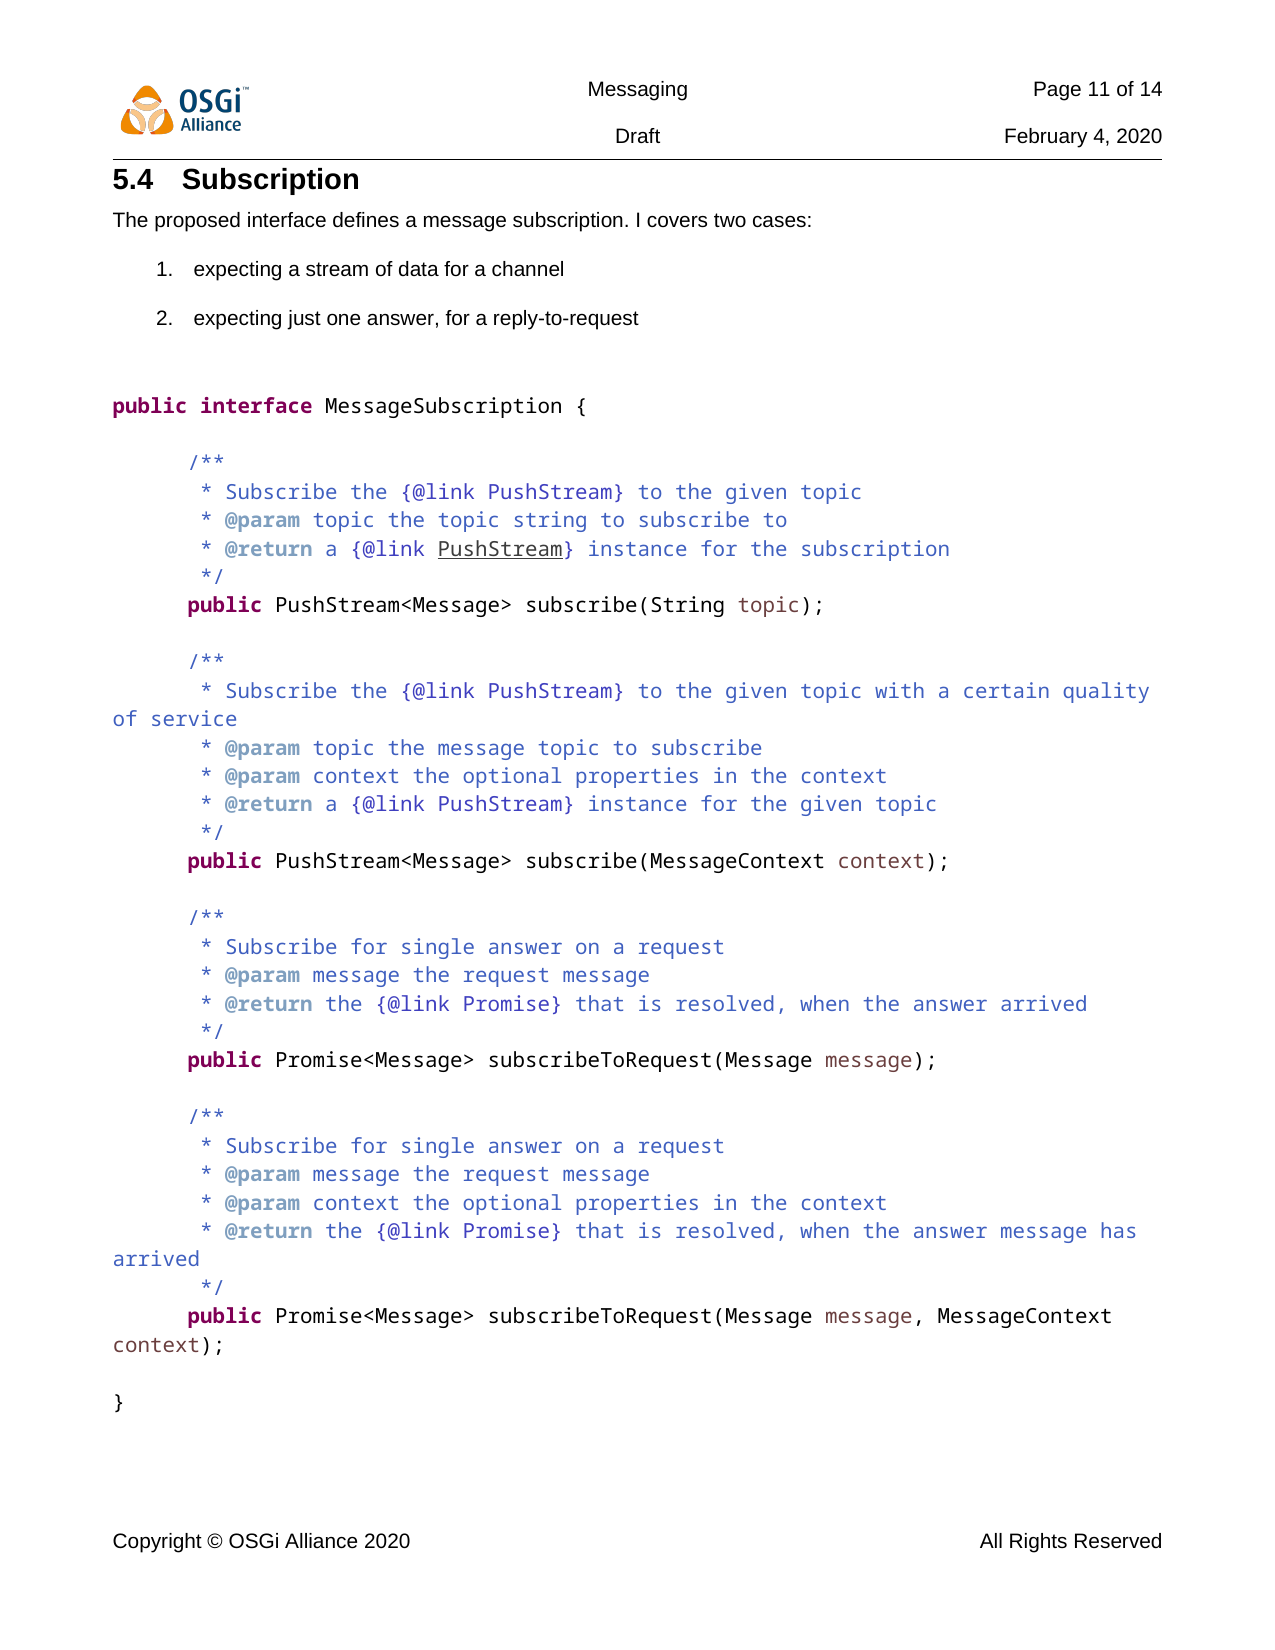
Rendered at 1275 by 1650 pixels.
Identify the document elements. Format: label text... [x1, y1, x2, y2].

text The proposed interface defines a message subscription. I covers two cases: [112, 208, 1162, 232]
text */ [112, 818, 1162, 846]
text * Subscribe the {@link PushStream} to the given topic [112, 477, 1162, 505]
text public Promise<Message> subscribeToRequest(Message message); [112, 1046, 1162, 1074]
text * @param topic the topic string to subscribe to [112, 505, 1162, 534]
subtitle Subscription [112, 160, 1162, 196]
text public PushStream<Message> subscribe(MessageContext context); [112, 846, 1162, 875]
text * Subscribe for single answer on a request [112, 932, 1162, 960]
text } [112, 1387, 1162, 1415]
text */ [112, 562, 1162, 591]
text /** [112, 647, 1162, 676]
text * @return the {@link Promise} that is resolved, when the answer arrived [112, 989, 1162, 1017]
text * @param context the optional properties in the context [112, 1188, 1162, 1216]
text * @return a {@link PushStream} instance for the subscription [112, 534, 1162, 562]
text * Subscribe for single answer on a request [112, 1131, 1162, 1159]
text /** [112, 448, 1162, 477]
text */ [112, 1017, 1162, 1046]
text public Promise<Message> subscribeToRequest(Message message, MessageContext context); [112, 1301, 1162, 1358]
text public interface MessageSubscription { [112, 391, 1162, 420]
text * @return the {@link Promise} that is resolved, when the answer message has arrived [112, 1216, 1162, 1273]
picture [113, 78, 257, 142]
text * @param message the request message [112, 1159, 1162, 1188]
text /** [112, 1102, 1162, 1131]
text * @param context the optional properties in the context [112, 761, 1162, 789]
text * @param topic the message topic to subscribe [112, 733, 1162, 761]
text public PushStream<Message> subscribe(String topic); [112, 591, 1162, 619]
list expecting just one answer, for a reply-to-request [156, 306, 1162, 330]
text * @param message the request message [112, 960, 1162, 989]
text */ [112, 1273, 1162, 1301]
list expecting a stream of data for a channel [156, 257, 1162, 281]
text * @return a {@link PushStream} instance for the given topic [112, 789, 1162, 818]
text * Subscribe the {@link PushStream} to the given topic with a certain quality of service [112, 676, 1162, 733]
text /** [112, 903, 1162, 932]
